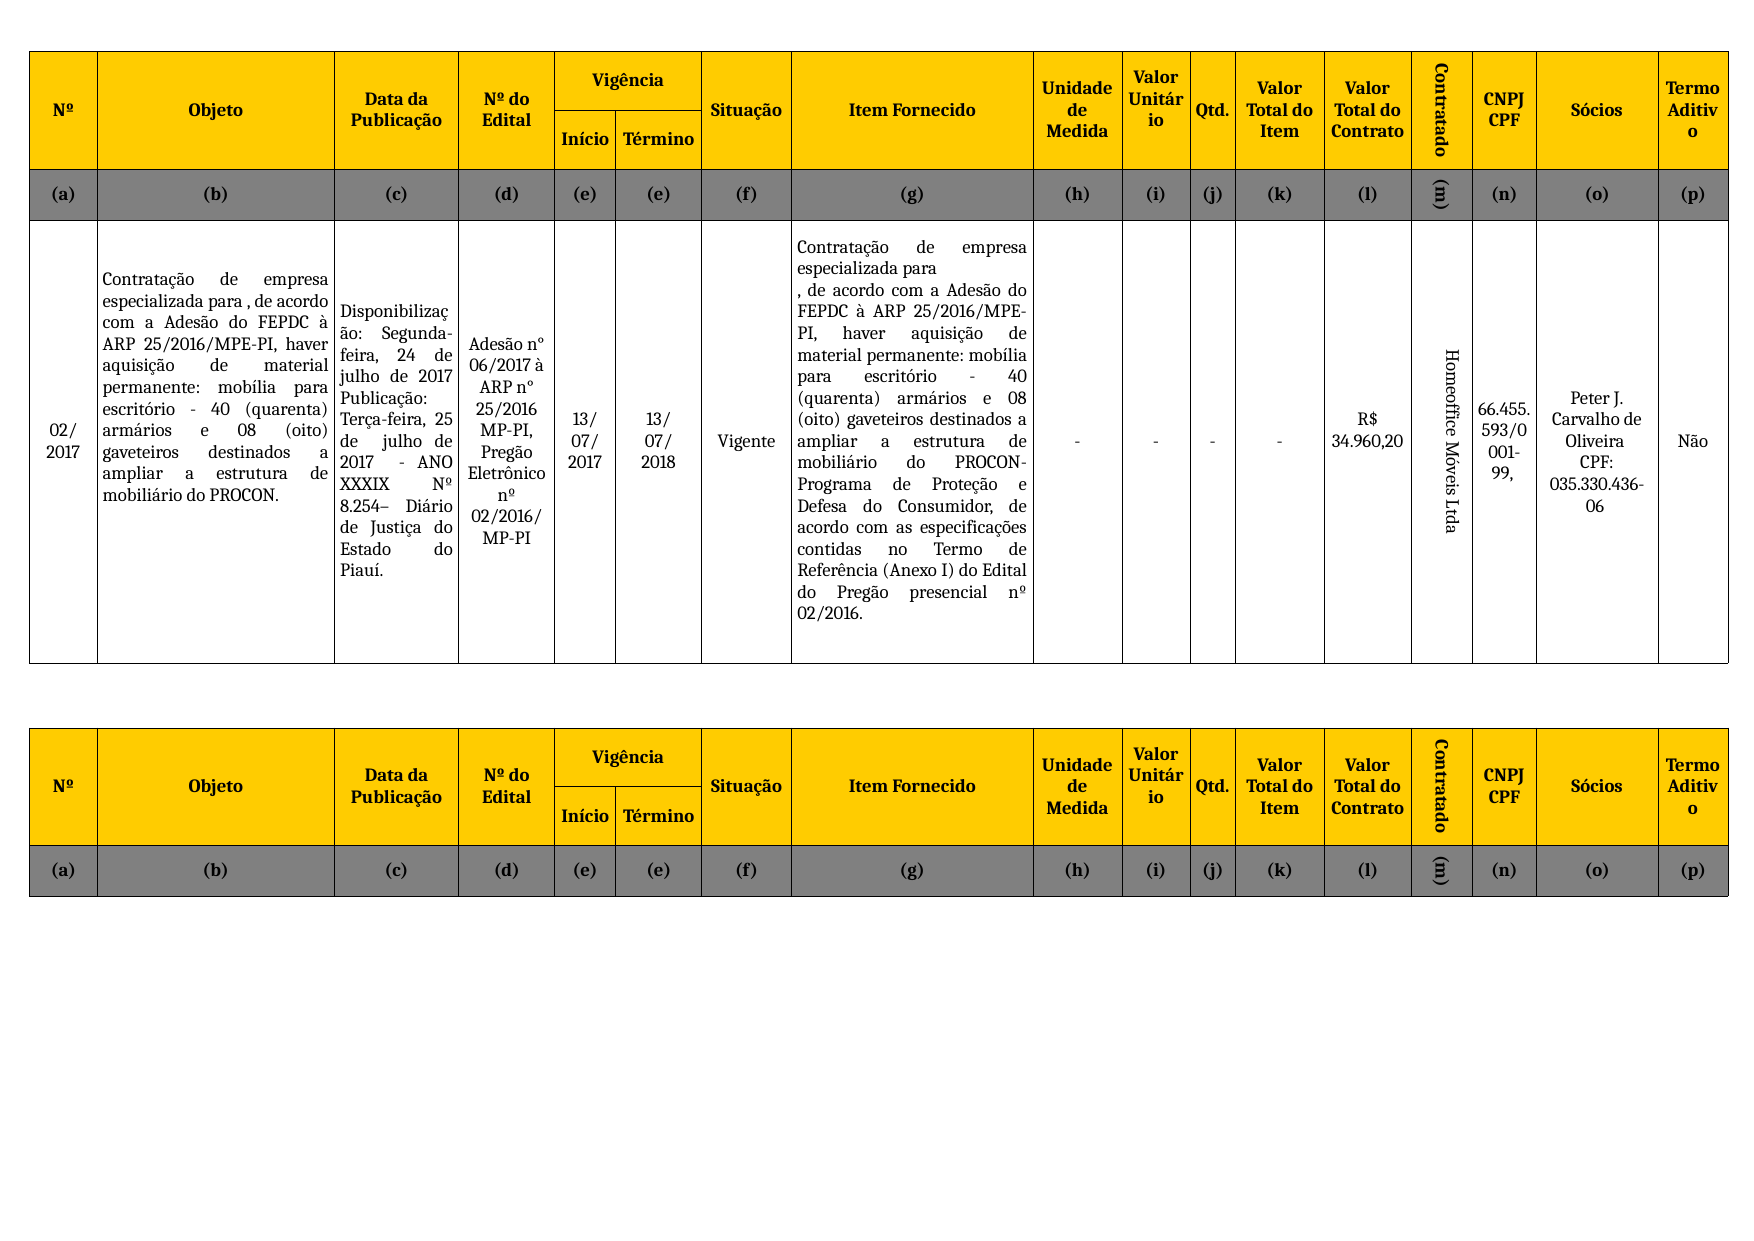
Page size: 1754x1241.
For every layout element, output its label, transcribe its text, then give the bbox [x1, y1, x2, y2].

table_cell - [1191, 221, 1235, 663]
table_cell (d) [459, 846, 554, 896]
table_cell (b) [98, 846, 334, 896]
table_cell (l) [1325, 170, 1411, 220]
table_header CNPJ CPF [1473, 52, 1536, 169]
table_cell R$ 34.960,20 [1325, 221, 1411, 663]
table_header Valor Total do Item [1236, 729, 1324, 845]
table_header Sócios [1537, 729, 1658, 845]
table_cell - [1034, 221, 1122, 663]
table_cell Início [555, 111, 615, 169]
table_cell Início [555, 787, 615, 845]
table_cell (b) [98, 170, 334, 220]
table_header Item Fornecido [792, 729, 1033, 845]
table_cell Término [616, 111, 701, 169]
table_cell Não [1659, 221, 1728, 663]
table_cell (f) [702, 846, 791, 896]
table_cell (m) [1412, 846, 1472, 896]
table_header Termo Aditivo [1659, 52, 1728, 169]
table_cell Peter J. Carvalho de Oliveira CPF: 035.330.436-06 [1537, 221, 1658, 663]
table_cell 02/ 2017 [30, 221, 97, 663]
table_cell (h) [1034, 846, 1122, 896]
table_header Situação [702, 52, 791, 169]
table_header Valor Total do Contrato [1325, 729, 1411, 845]
table_header Qtd. [1191, 52, 1235, 169]
table_cell - [1236, 221, 1324, 663]
table_header Data da Publicação [335, 729, 458, 845]
table_header Valor Total do Item [1236, 52, 1324, 169]
table_header Valor Total do Contrato [1325, 52, 1411, 169]
table_cell (n) [1473, 170, 1536, 220]
table_cell 13/ 07/ 2017 [555, 221, 615, 663]
table_header Objeto [98, 52, 334, 169]
table_header Unidade de Medida [1034, 52, 1122, 169]
table_header Item Fornecido [792, 52, 1033, 169]
table_header CNPJ CPF [1473, 729, 1536, 845]
table_cell Homeoffice Móveis Ltda [1412, 221, 1472, 663]
table_cell (e) [555, 170, 615, 220]
table_cell (o) [1537, 846, 1658, 896]
table_header Valor Unitário [1123, 729, 1190, 845]
table_cell (f) [702, 170, 791, 220]
table_header Nº [30, 52, 97, 169]
table_cell (j) [1191, 170, 1235, 220]
table_cell 13/ 07/ 2018 [616, 221, 701, 663]
table_header Sócios [1537, 52, 1658, 169]
table_cell (k) [1236, 846, 1324, 896]
table_cell (c) [335, 846, 458, 896]
table_cell (a) [30, 170, 97, 220]
table_header Termo Aditivo [1659, 729, 1728, 845]
table_header Contratado [1412, 52, 1472, 169]
table_header Qtd. [1191, 729, 1235, 845]
table_header Unidade de Medida [1034, 729, 1122, 845]
table_cell Contratação de empresa especializada para , de acordo com a Adesão do FEPDC à ARP 25/2016/MPE-PI, haver aquisição de material permanente: mobília para escritório - 40 (quarenta) armários e 08 (oito) gaveteiros destinados a ampliar a estrutura de mobiliário do PROCON- Programa de Proteção e Defesa do Consumidor, de acordo com as especificações contidas no Termo de Referência (Anexo I) do Edital do Pregão presencial nº 02/2016. [792, 221, 1033, 663]
table_header Nº do Edital [459, 52, 554, 169]
table_cell (a) [30, 846, 97, 896]
table_header Data da Publicação [335, 52, 458, 169]
table_cell Disponibilização: Segunda-feira, 24 de julho de 2017 Publicação: Terça-feira, 25 de julho de 2017 - ANO XXXIX Nº 8.254– Diário de Justiça do Estado do Piauí. [335, 221, 458, 663]
table_cell (g) [792, 170, 1033, 220]
table_cell (e) [616, 846, 701, 896]
table_cell (g) [792, 846, 1033, 896]
table_cell (h) [1034, 170, 1122, 220]
table_header Vigência [555, 729, 701, 786]
table_cell (k) [1236, 170, 1324, 220]
table_cell (i) [1123, 846, 1190, 896]
table_header Objeto [98, 729, 334, 845]
table_cell Adesão n° 06/2017 à ARP n° 25/2016 MP-PI, Pregão Eletrônico nº 02/2016/MP-PI [459, 221, 554, 663]
table_cell (o) [1537, 170, 1658, 220]
table_cell (e) [555, 846, 615, 896]
table_cell (j) [1191, 846, 1235, 896]
table_cell Término [616, 787, 701, 845]
table_cell (i) [1123, 170, 1190, 220]
table_cell (e) [616, 170, 701, 220]
table_header Nº [30, 729, 97, 845]
table_header Nº do Edital [459, 729, 554, 845]
table_header Contratado [1412, 729, 1472, 845]
table_header Situação [702, 729, 791, 845]
table_cell Contratação de empresa especializada para , de acordo com a Adesão do FEPDC à ARP 25/2016/MPE-PI, haver aquisição de material permanente: mobília para escritório - 40 (quarenta) armários e 08 (oito) gaveteiros destinados a ampliar a estrutura de mobiliário do PROCON. [98, 221, 334, 663]
table_cell (n) [1473, 846, 1536, 896]
table_cell (l) [1325, 846, 1411, 896]
table_cell (m) [1412, 170, 1472, 220]
table_cell (p) [1659, 846, 1728, 896]
table_header Valor Unitário [1123, 52, 1190, 169]
table_cell (p) [1659, 170, 1728, 220]
table_cell (c) [335, 170, 458, 220]
table_cell - [1123, 221, 1190, 663]
table_cell 66.455.593/0001-99, [1473, 221, 1536, 663]
table_cell (d) [459, 170, 554, 220]
table_cell Vigente [702, 221, 791, 663]
table_header Vigência [555, 52, 701, 110]
